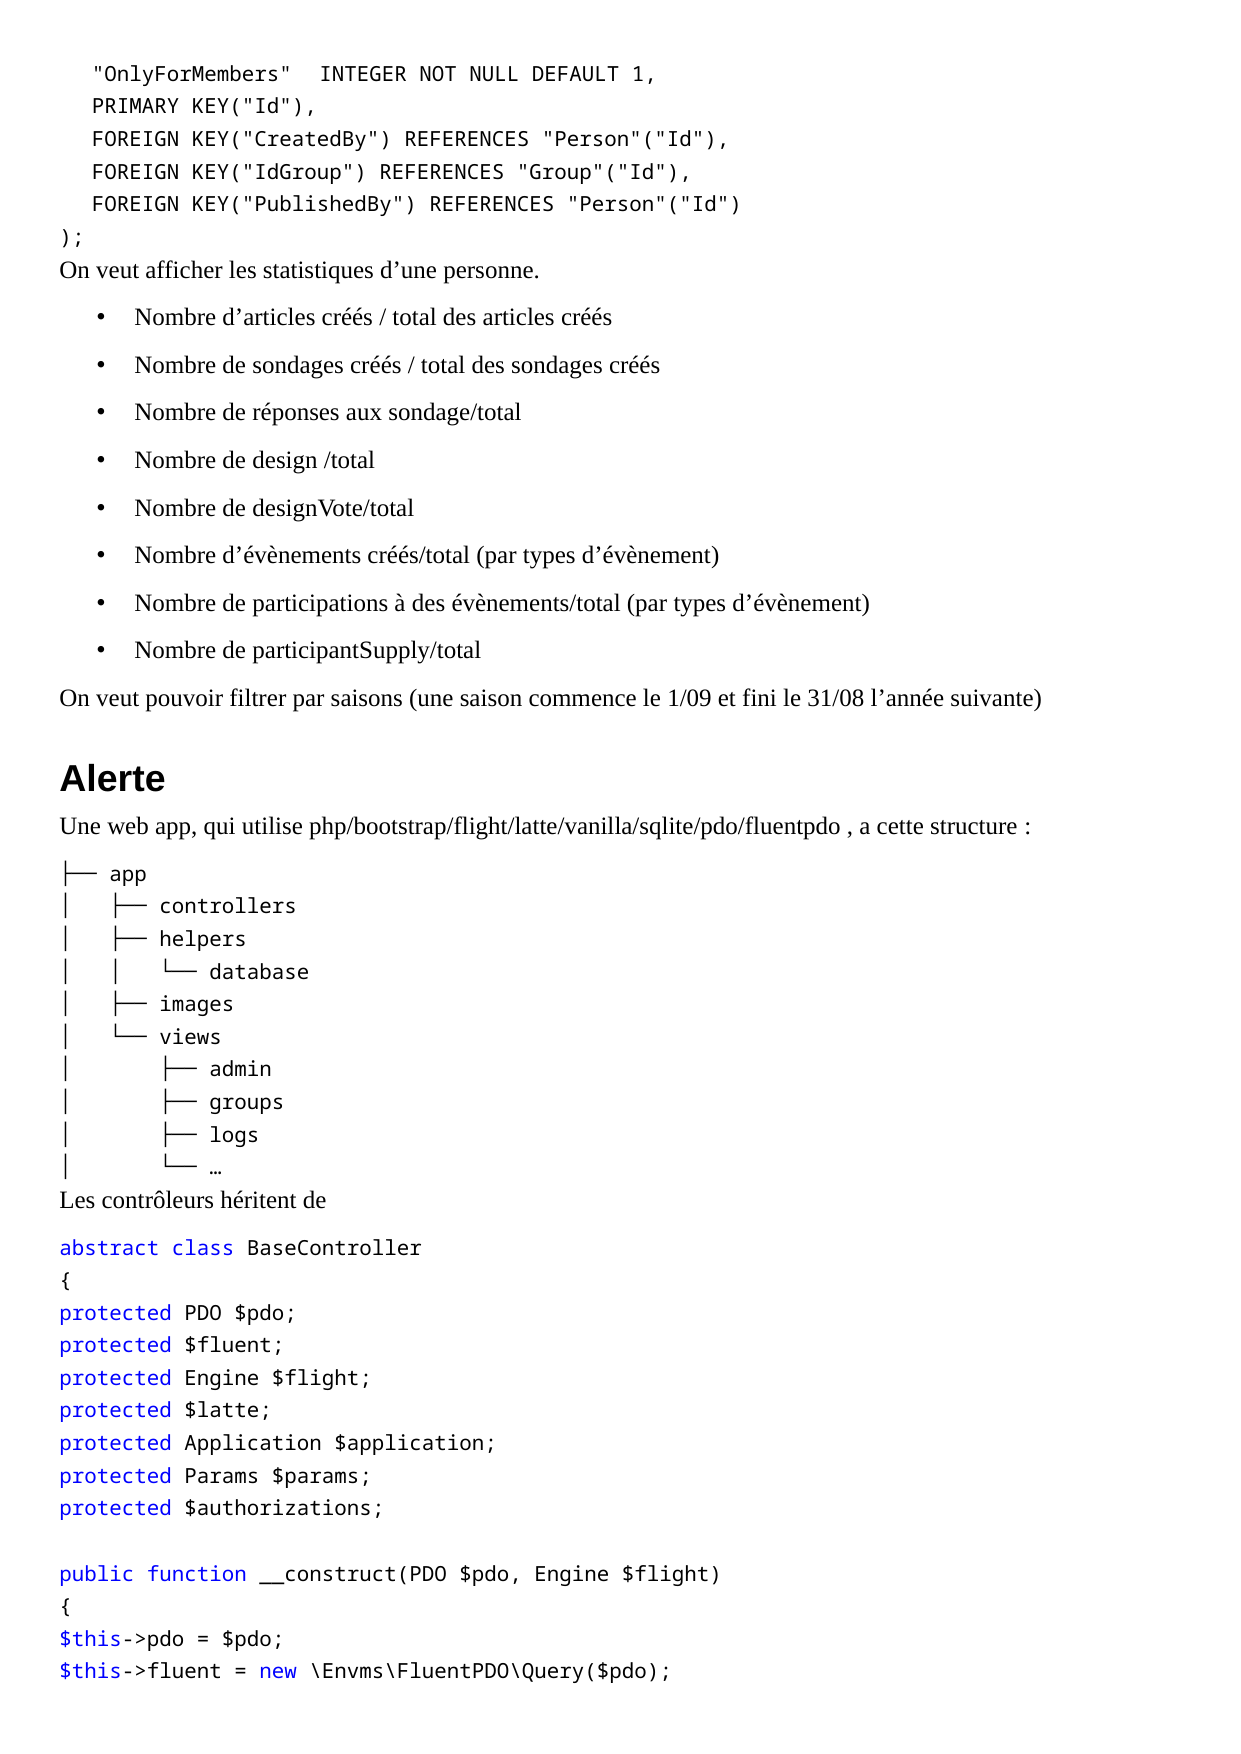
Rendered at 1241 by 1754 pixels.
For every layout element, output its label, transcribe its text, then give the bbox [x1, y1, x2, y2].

text $this->fluent = new \Envms\FluentPDO\Query($pdo); [59, 1656, 1181, 1685]
text FOREIGN KEY("IdGroup") REFERENCES "Group"("Id"), [59, 157, 1181, 185]
text protected $authorizations; [59, 1493, 1181, 1522]
text protected PDO $pdo; [59, 1298, 1181, 1326]
text protected $latte; [59, 1396, 1181, 1424]
text PRIMARY KEY("Id"), [59, 92, 1181, 120]
text │ │ └── database [59, 957, 1181, 985]
subtitle Alerte [59, 756, 1181, 799]
text ├── app [59, 859, 1181, 887]
list Nombre de design /total [97, 445, 1181, 474]
text │ ├── controllers [59, 892, 1181, 920]
text protected $fluent; [59, 1330, 1181, 1359]
text { [59, 1591, 1181, 1620]
text On veut pouvoir filtrer par saisons (une saison commence le 1/09 et fini le 31/08 l’année suivante) [59, 683, 1181, 712]
text FOREIGN KEY("PublishedBy") REFERENCES "Person"("Id") [59, 189, 1181, 218]
text │ └── views [59, 1022, 1181, 1050]
text ); [59, 222, 1181, 251]
list Nombre de designVote/total [97, 493, 1181, 521]
text FOREIGN KEY("CreatedBy") REFERENCES "Person"("Id"), [59, 124, 1181, 153]
text protected Params $params; [59, 1461, 1181, 1489]
text abstract class BaseController [59, 1233, 1181, 1261]
text protected Application $application; [59, 1428, 1181, 1457]
text Les contrôleurs héritent de [59, 1185, 1181, 1214]
text public function __construct(PDO $pdo, Engine $flight) [59, 1559, 1181, 1587]
text │ ├── admin [59, 1054, 1181, 1083]
list Nombre de sondages créés / total des sondages créés [97, 350, 1181, 379]
text $this->pdo = $pdo; [59, 1624, 1181, 1652]
text │ ├── logs [59, 1120, 1181, 1148]
list Nombre de participantSupply/total [97, 636, 1181, 664]
text Une web app, qui utilise php/bootstrap/flight/latte/vanilla/sqlite/pdo/fluentpdo , a cette structure : [59, 811, 1181, 840]
text On veut afficher les statistiques d’une personne. [59, 255, 1181, 283]
text │ └── … [59, 1152, 1181, 1181]
text │ ├── groups [59, 1087, 1181, 1116]
list Nombre d’articles créés / total des articles créés [97, 302, 1181, 331]
list Nombre d’évènements créés/total (par types d’évènement) [97, 540, 1181, 569]
text │ ├── images [59, 989, 1181, 1018]
text { [59, 1265, 1181, 1294]
text │ ├── helpers [59, 924, 1181, 953]
text protected Engine $flight; [59, 1363, 1181, 1391]
list Nombre de participations à des évènements/total (par types d’évènement) [97, 588, 1181, 617]
text "OnlyForMembers" INTEGER NOT NULL DEFAULT 1, [59, 59, 1181, 87]
list Nombre de réponses aux sondage/total [97, 397, 1181, 426]
